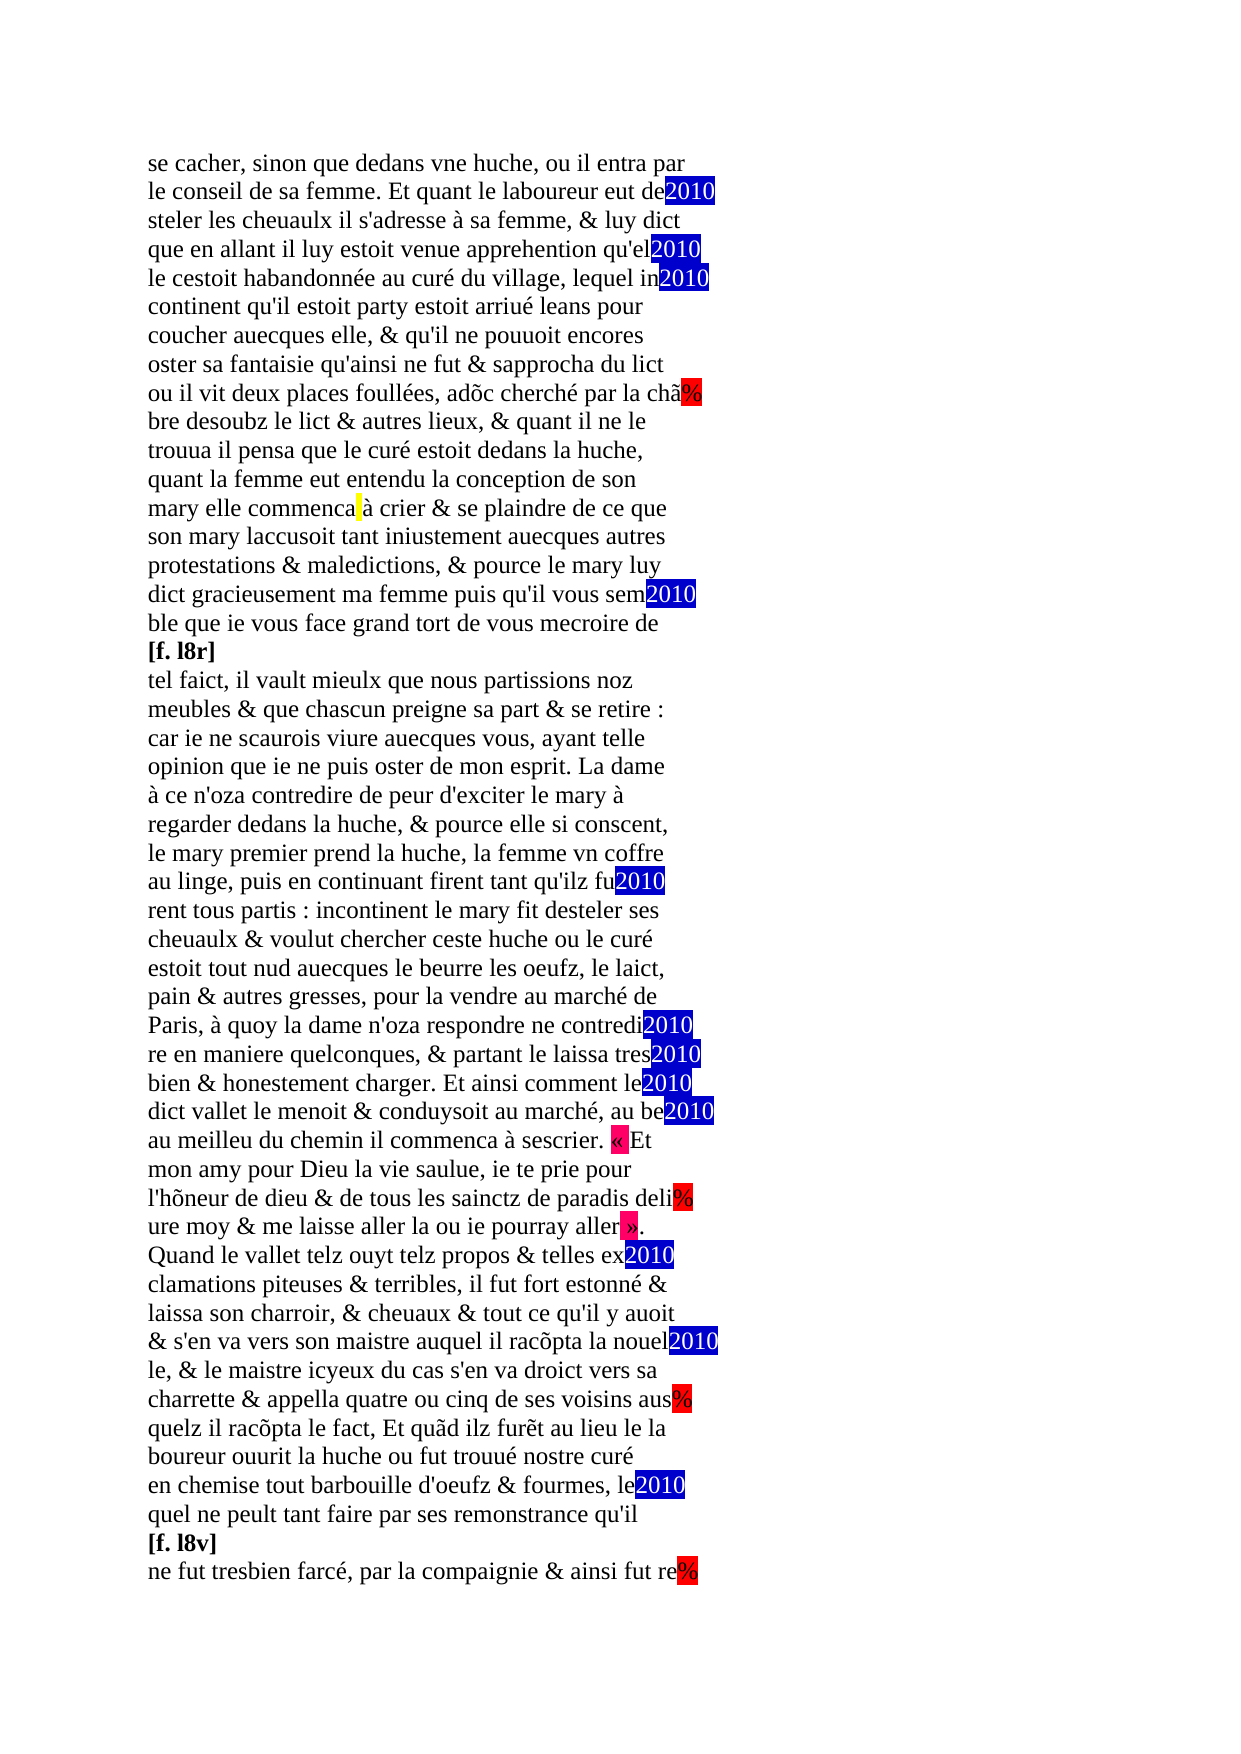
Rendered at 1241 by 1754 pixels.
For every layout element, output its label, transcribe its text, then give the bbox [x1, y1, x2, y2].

text se cacher, sinon que dedans vne huche, ou il entra par le conseil de sa femme. Et quant le laboureur eut de2010 steler les cheuaulx il s'adresse à sa femme, & luy dict que en allant il luy estoit venue apprehention qu'el2010 le cestoit habandonnée au curé du village, lequel in2010 continent qu'il estoit party estoit arriué leans pour coucher auecques elle, & qu'il ne pouuoit encores oster sa fantaisie qu'ainsi ne fut & sapprocha du lict ou il vit deux places foullées, adõc cherché par la chã% bre desoubz le lict & autres lieux, & quant il ne le trouua il pensa que le curé estoit dedans la huche, quant la femme eut entendu la conception de son mary elle commenca à crier & se plaindre de ce que son mary laccusoit tant iniustement auecques autres protestations & maledictions, & pource le mary luy dict gracieusement ma femme puis qu'il vous sem2010 ble que ie vous face grand tort de vous mecroire de [f. l8r] tel faict, il vault mieulx que nous partissions noz meubles & que chascun preigne sa part & se retire : car ie ne scaurois viure auecques vous, ayant telle opinion que ie ne puis oster de mon esprit. La dame à ce n'oza contredire de peur d'exciter le mary à regarder dedans la huche, & pource elle si conscent, le mary premier prend la huche, la femme vn coffre au linge, puis en continuant firent tant qu'ilz fu2010 rent tous partis : incontinent le mary fit desteler ses cheuaulx & voulut chercher ceste huche ou le curé estoit tout nud auecques le beurre les oeufz, le laict, pain & autres gresses, pour la vendre au marché de Paris, à quoy la dame n'oza respondre ne contredi2010 re en maniere quelconques, & partant le laissa tres2010 bien & honestement charger. Et ainsi comment le2010 dict vallet le menoit & conduysoit au marché, au be2010 au meilleu du chemin il commenca à sescrier. « Et mon amy pour Dieu la vie saulue, ie te prie pour l'hõneur de dieu & de tous les sainctz de paradis deli% ure moy & me laisse aller la ou ie pourray aller ». Quand le vallet telz ouyt telz propos & telles ex2010 clamations piteuses & terribles, il fut fort estonné & laissa son charroir, & cheuaux & tout ce qu'il y auoit & s'en va vers son maistre auquel il racõpta la nouel2010 le, & le maistre icyeux du cas s'en va droict vers sa charrette & appella quatre ou cinq de ses voisins aus% quelz il racõpta le fact, Et quãd ilz furẽt au lieu le la boureur ouurit la huche ou fut trouué nostre curé en chemise tout barbouille d'oeufz & fourmes, le2010 quel ne peult tant faire par ses remonstrance qu'il [f. l8v] ne fut tresbien farcé, par la compaignie & ainsi fut re% [148, 148, 1093, 1585]
